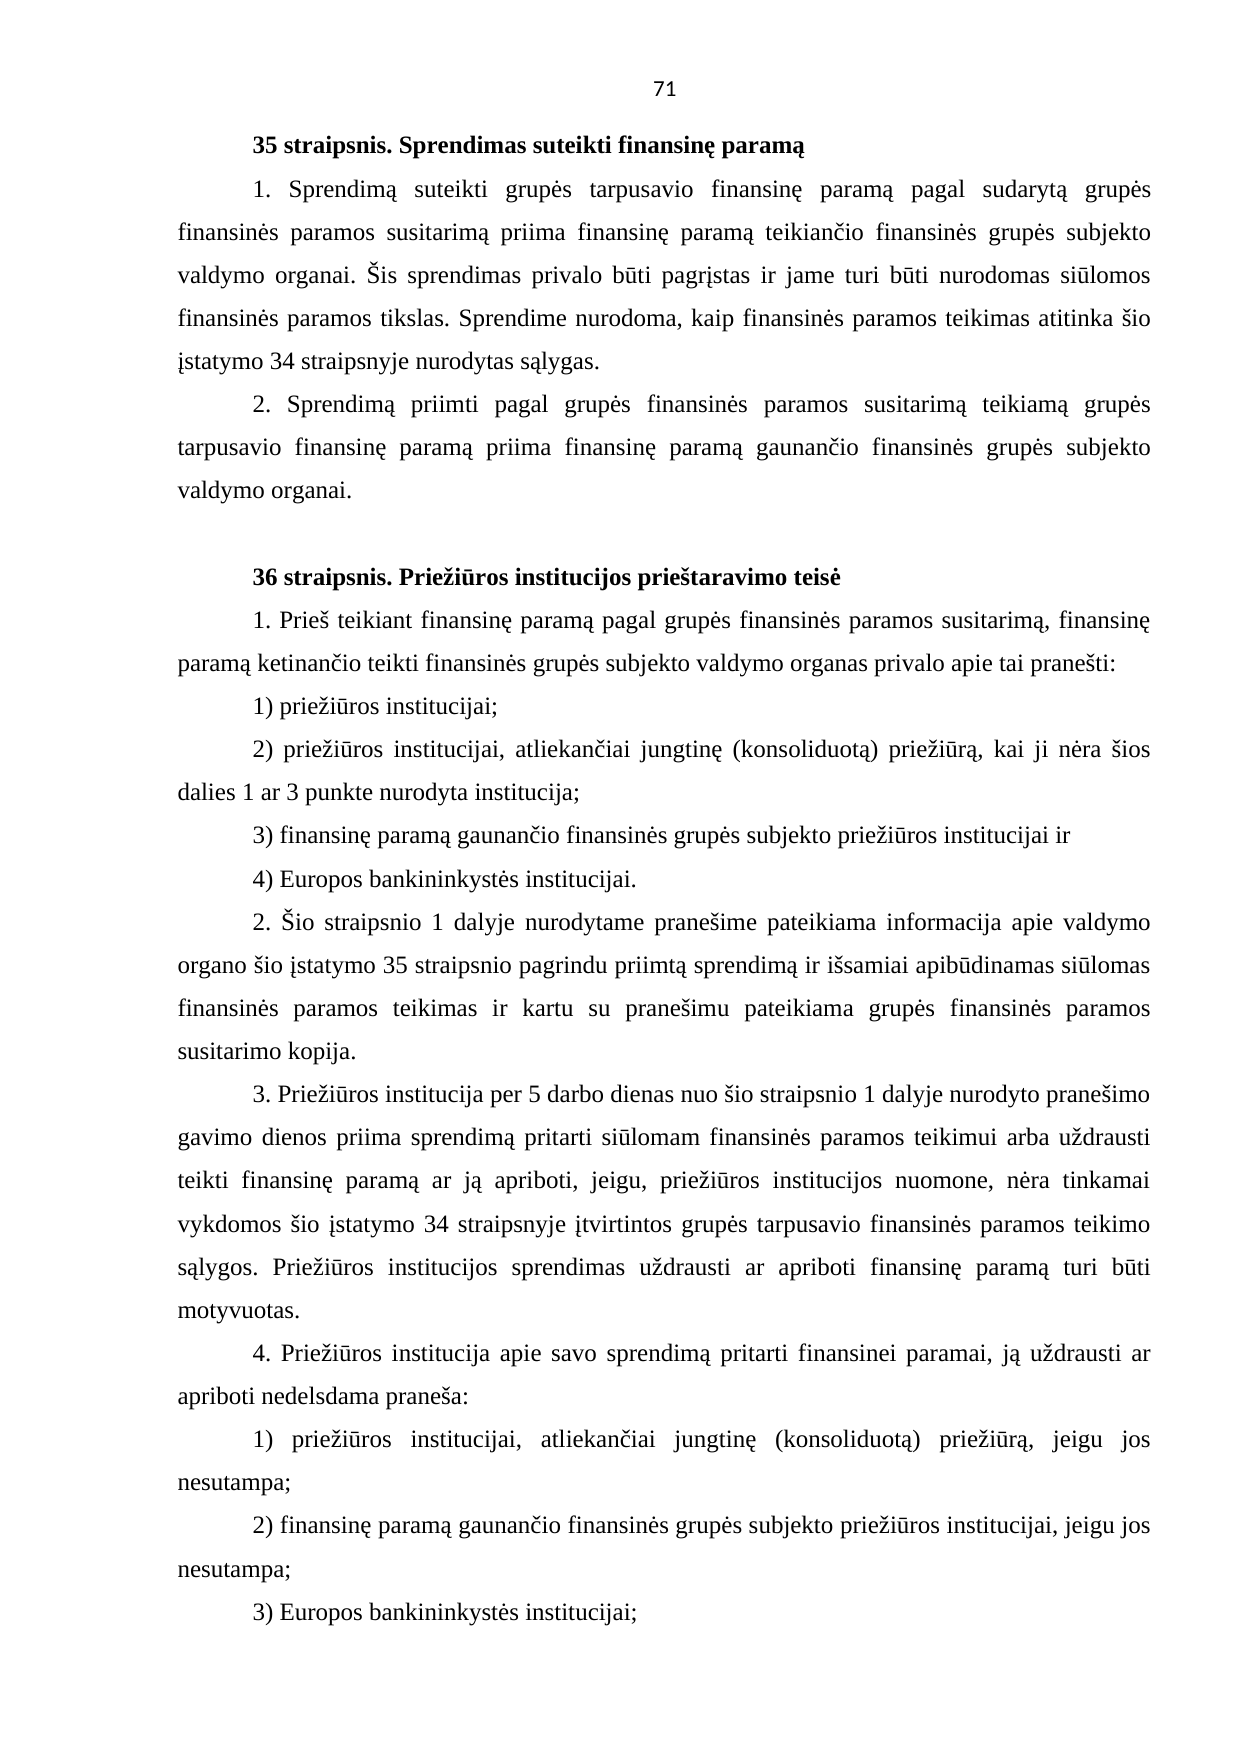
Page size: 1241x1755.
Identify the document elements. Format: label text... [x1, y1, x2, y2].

text 3) finansinę paramą gaunančio finansinės grupės subjekto priežiūros institucijai ir [177, 821, 1152, 849]
text 1. Sprendimą suteikti grupės tarpusavio finansinę paramą pagal sudarytą grupės finansinės paramos susitarimą priima finansinę paramą teikiančio finansinės grupės subjekto valdymo organai. Šis sprendimas privalo būti pagrįstas ir jame turi būti nurodomas siūlomos finansinės paramos tikslas. Sprendime nurodoma, kaip finansinės paramos teikimas atitinka šio įstatymo 34 straipsnyje nurodytas sąlygas. [177, 174, 1152, 375]
text 4) Europos bankininkystės institucijai. [177, 864, 1152, 892]
text 3) Europos bankininkystės institucijai; [177, 1597, 1152, 1626]
text 36 straipsnis. Priežiūros institucijos prieštaravimo teisė [177, 562, 1152, 591]
text 35 straipsnis. Sprendimas suteikti finansinę paramą [177, 131, 1152, 159]
text 2. Sprendimą priimti pagal grupės finansinės paramos susitarimą teikiamą grupės tarpusavio finansinę paramą priima finansinę paramą gaunančio finansinės grupės subjekto valdymo organai. [177, 389, 1152, 504]
text 1) priežiūros institucijai, atliekančiai jungtinę (konsoliduotą) priežiūrą, jeigu jos nesutampa; [177, 1424, 1152, 1496]
text 2. Šio straipsnio 1 dalyje nurodytame pranešime pateikiama informacija apie valdymo organo šio įstatymo 35 straipsnio pagrindu priimtą sprendimą ir išsamiai apibūdinamas siūlomas finansinės paramos teikimas ir kartu su pranešimu pateikiama grupės finansinės paramos susitarimo kopija. [177, 907, 1152, 1065]
text 1. Prieš teikiant finansinę paramą pagal grupės finansinės paramos susitarimą, finansinę paramą ketinančio teikti finansinės grupės subjekto valdymo organas privalo apie tai pranešti: [177, 605, 1152, 677]
text 2) finansinę paramą gaunančio finansinės grupės subjekto priežiūros institucijai, jeigu jos nesutampa; [177, 1511, 1152, 1582]
text 3. Priežiūros institucija per 5 darbo dienas nuo šio straipsnio 1 dalyje nurodyto pranešimo gavimo dienos priima sprendimą pritarti siūlomam finansinės paramos teikimui arba uždrausti teikti finansinę paramą ar ją apriboti, jeigu, priežiūros institucijos nuomone, nėra tinkamai vykdomos šio įstatymo 34 straipsnyje įtvirtintos grupės tarpusavio finansinės paramos teikimo sąlygos. Priežiūros institucijos sprendimas uždrausti ar apriboti finansinę paramą turi būti motyvuotas. [177, 1079, 1152, 1324]
text 1) priežiūros institucijai; [177, 691, 1152, 720]
text 2) priežiūros institucijai, atliekančiai jungtinę (konsoliduotą) priežiūrą, kai ji nėra šios dalies 1 ar 3 punkte nurodyta institucija; [177, 734, 1152, 806]
text 4. Priežiūros institucija apie savo sprendimą pritarti finansinei paramai, ją uždrausti ar apriboti nedelsdama praneša: [177, 1338, 1152, 1410]
